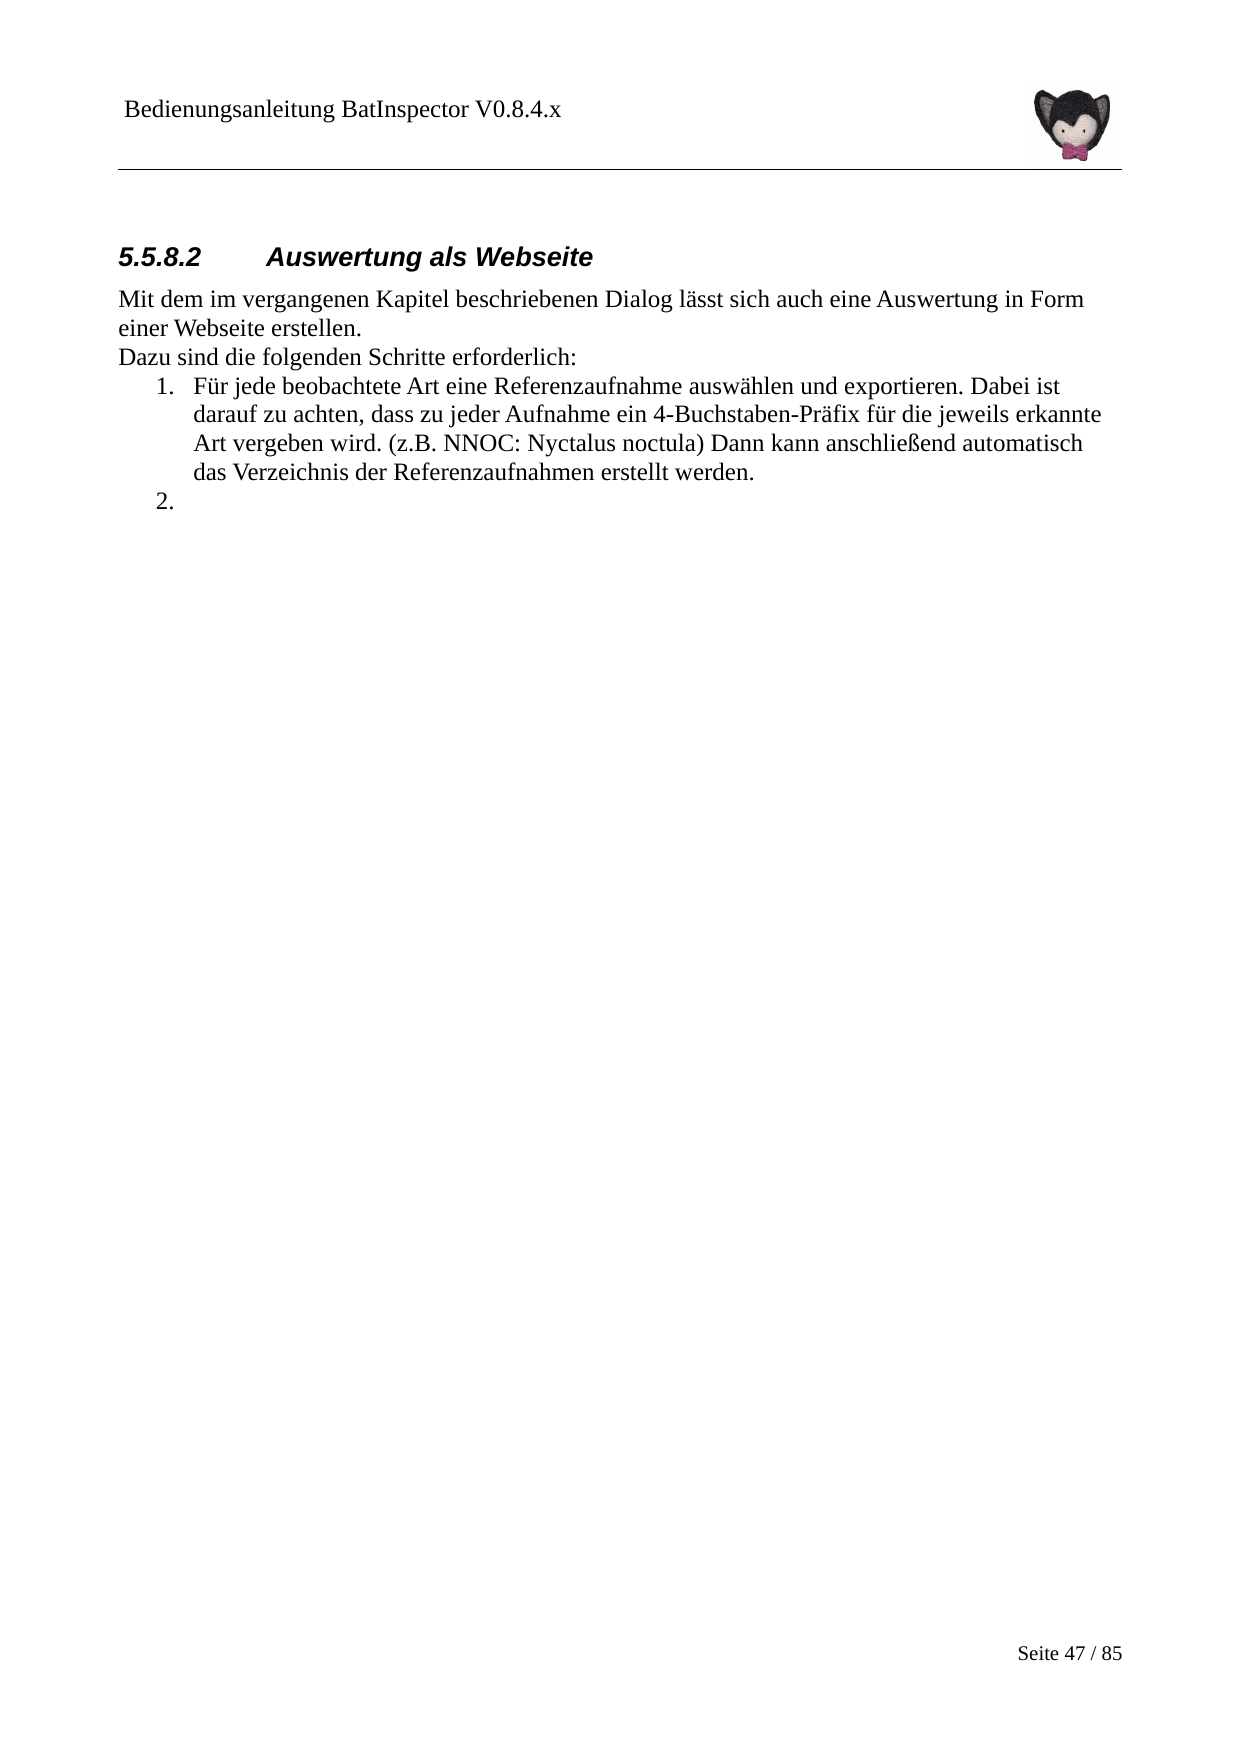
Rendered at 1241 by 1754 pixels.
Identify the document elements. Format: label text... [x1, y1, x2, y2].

text Dazu sind die folgenden Schritte erforderlich: [118, 342, 1122, 371]
picture [1030, 80, 1119, 169]
subtitle Auswertung als Webseite [118, 241, 1122, 272]
list Für jede beobachtete Art eine Referenzaufnahme auswählen und exportieren. Dabei ist darauf zu achten, dass zu jeder Aufnahme ein 4-Buchstaben-Präfix für die jeweils erkannte Art vergeben wird. (z.B. NNOC: Nyctalus noctula) Dann kann anschließend automatisch das Verzeichnis der Referenzaufnahmen erstellt werden. [156, 371, 1122, 486]
text Mit dem im vergangenen Kapitel beschriebenen Dialog lässt sich auch eine Auswertung in Form einer Webseite erstellen. [118, 284, 1122, 342]
